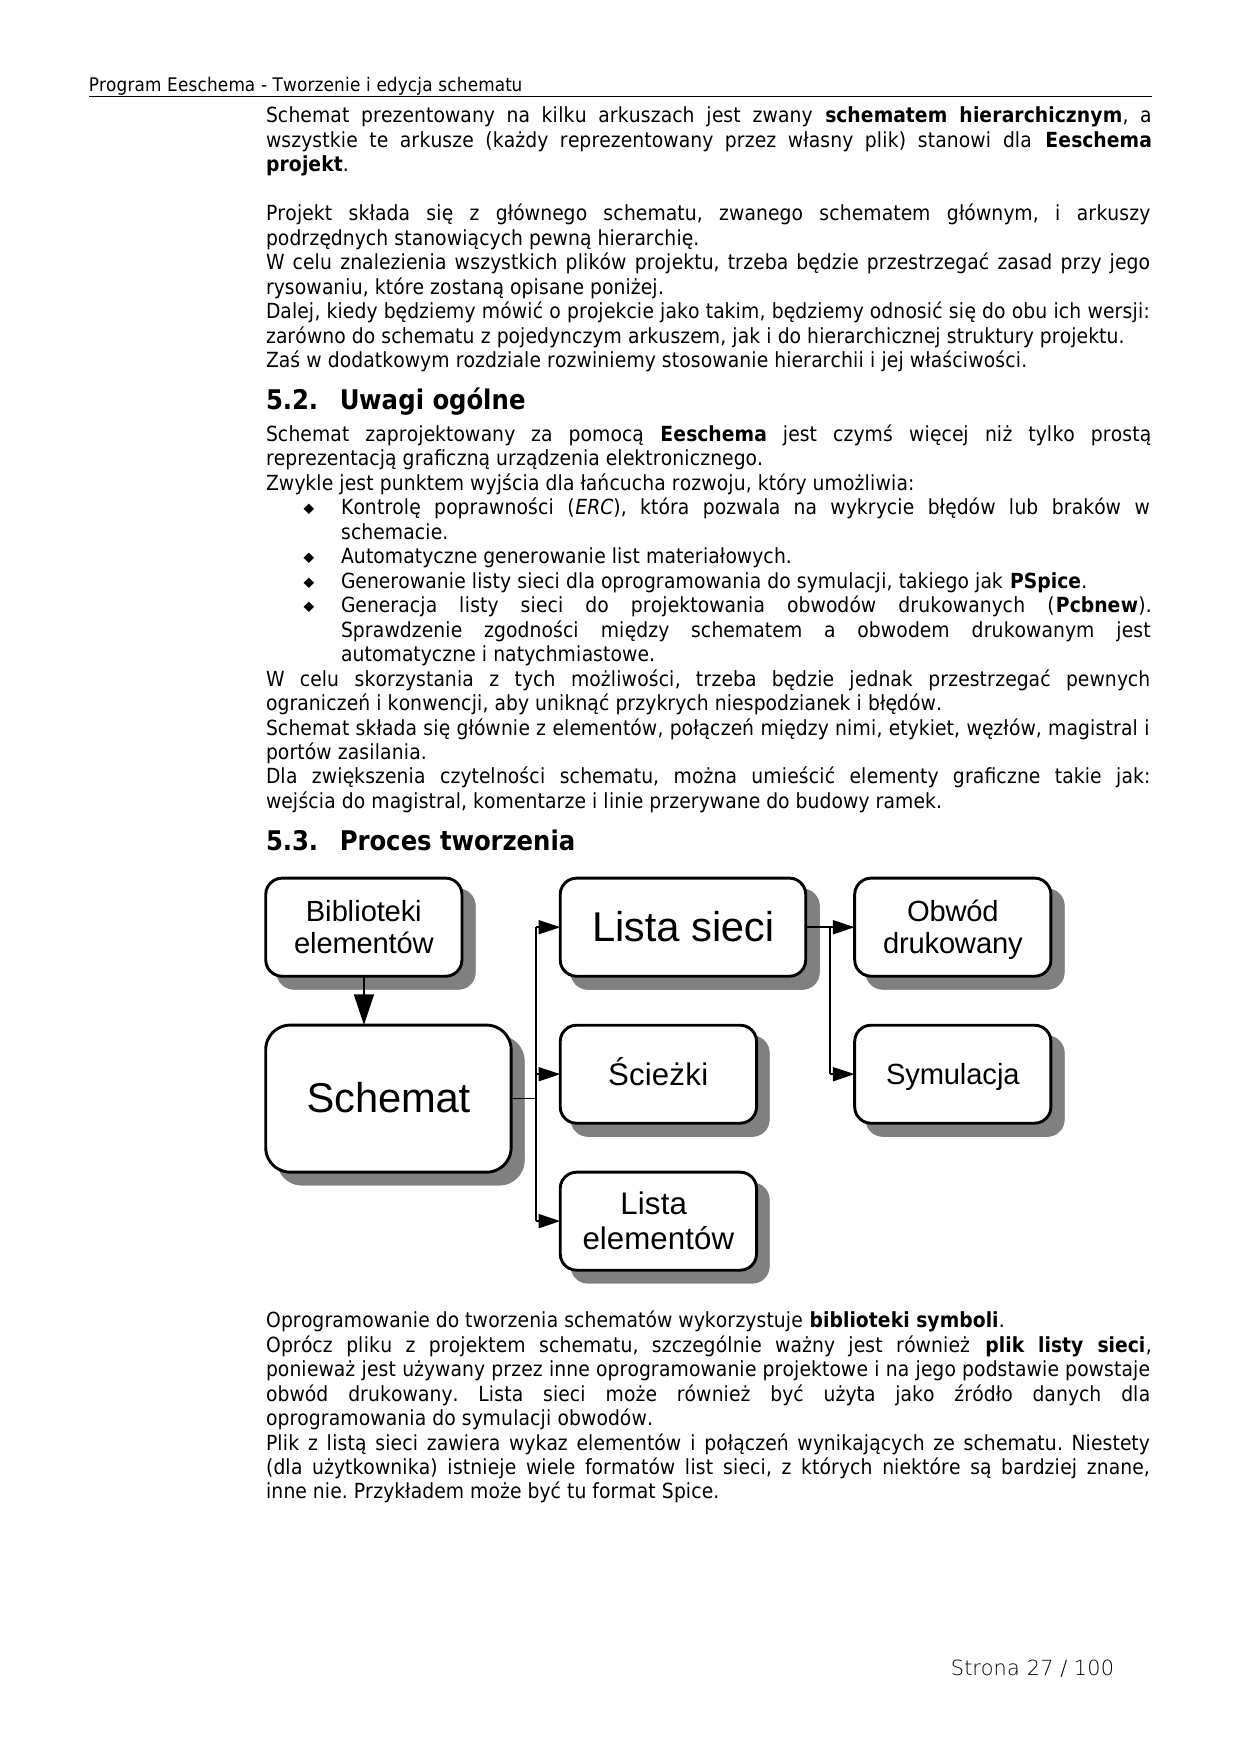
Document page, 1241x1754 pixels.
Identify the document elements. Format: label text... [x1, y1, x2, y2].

text Dla zwiększenia czytelności schematu, można umieścić elementy graficzne takie jak: wejścia do magistral, komentarze i linie przerywane do budowy ramek. [266, 764, 1152, 813]
text Zaś w dodatkowym rozdziale rozwiniemy stosowanie hierarchii i jej właściwości. [266, 348, 1152, 373]
subtitle Proces tworzenia [266, 825, 1152, 857]
text Schemat składa się głównie z elementów, połączeń między nimi, etykiet, węzłów, magistral i portów zasilania. [266, 716, 1152, 764]
text Oprócz pliku z projektem schematu, szczególnie ważny jest również plik listy sieci, ponieważ jest używany przez inne oprogramowanie projektowe i na jego podstawie powstaje obwód drukowany. Lista sieci może również być użyta jako źródło danych dla oprogramowania do symulacji obwodów. [266, 1332, 1152, 1430]
list Generacja listy sieci do projektowania obwodów drukowanych (Pcbnew). Sprawdzenie zgodności między schematem a obwodem drukowanym jest automatyczne i natychmiastowe. [303, 593, 1152, 667]
text Schemat prezentowany na kilku arkuszach jest zwany schematem hierarchicznym, a wszystkie te arkusze (każdy reprezentowany przez własny plik) stanowi dla Eeschema projekt. [266, 103, 1152, 177]
text W celu znalezienia wszystkich plików projektu, trzeba będzie przestrzegać zasad przy jego rysowaniu, które zostaną opisane poniżej. [266, 250, 1152, 299]
text Zwykle jest punktem wyjścia dla łańcucha rozwoju, który umożliwia: [266, 471, 1152, 495]
text Oprogramowanie do tworzenia schematów wykorzystuje biblioteki symboli. [266, 1308, 1152, 1332]
list Automatyczne generowanie list materiałowych. [303, 544, 1152, 569]
text Plik z listą sieci zawiera wykaz elementów i połączeń wynikających ze schematu. Niestety (dla użytkownika) istnieje wiele formatów list sieci, z których niektóre są bardziej znane, inne nie. Przykładem może być tu format Spice. [266, 1430, 1152, 1504]
text W celu skorzystania z tych możliwości, trzeba będzie jednak przestrzegać pewnych ograniczeń i konwencji, aby uniknąć przykrych niespodzianek i błędów. [266, 667, 1152, 716]
text Schemat zaprojektowany za pomocą Eeschema jest czymś więcej niż tylko prostą reprezentacją graficzną urządzenia elektronicznego. [266, 422, 1152, 471]
text Dalej, kiedy będziemy mówić o projekcie jako takim, będziemy odnosić się do obu ich wersji: zarówno do schematu z pojedynczym arkuszem, jak i do hierarchicznej struktury projektu. [266, 299, 1152, 348]
list Kontrolę poprawności (ERC), która pozwala na wykrycie błędów lub braków w schemacie. [303, 495, 1152, 544]
subtitle Uwagi ogólne [266, 384, 1152, 416]
text Projekt składa się z głównego schematu, zwanego schematem głównym, i arkuszy podrzędnych stanowiących pewną hierarchię. [266, 201, 1152, 250]
list Generowanie listy sieci dla oprogramowania do symulacji, takiego jak PSpice. [303, 569, 1152, 593]
